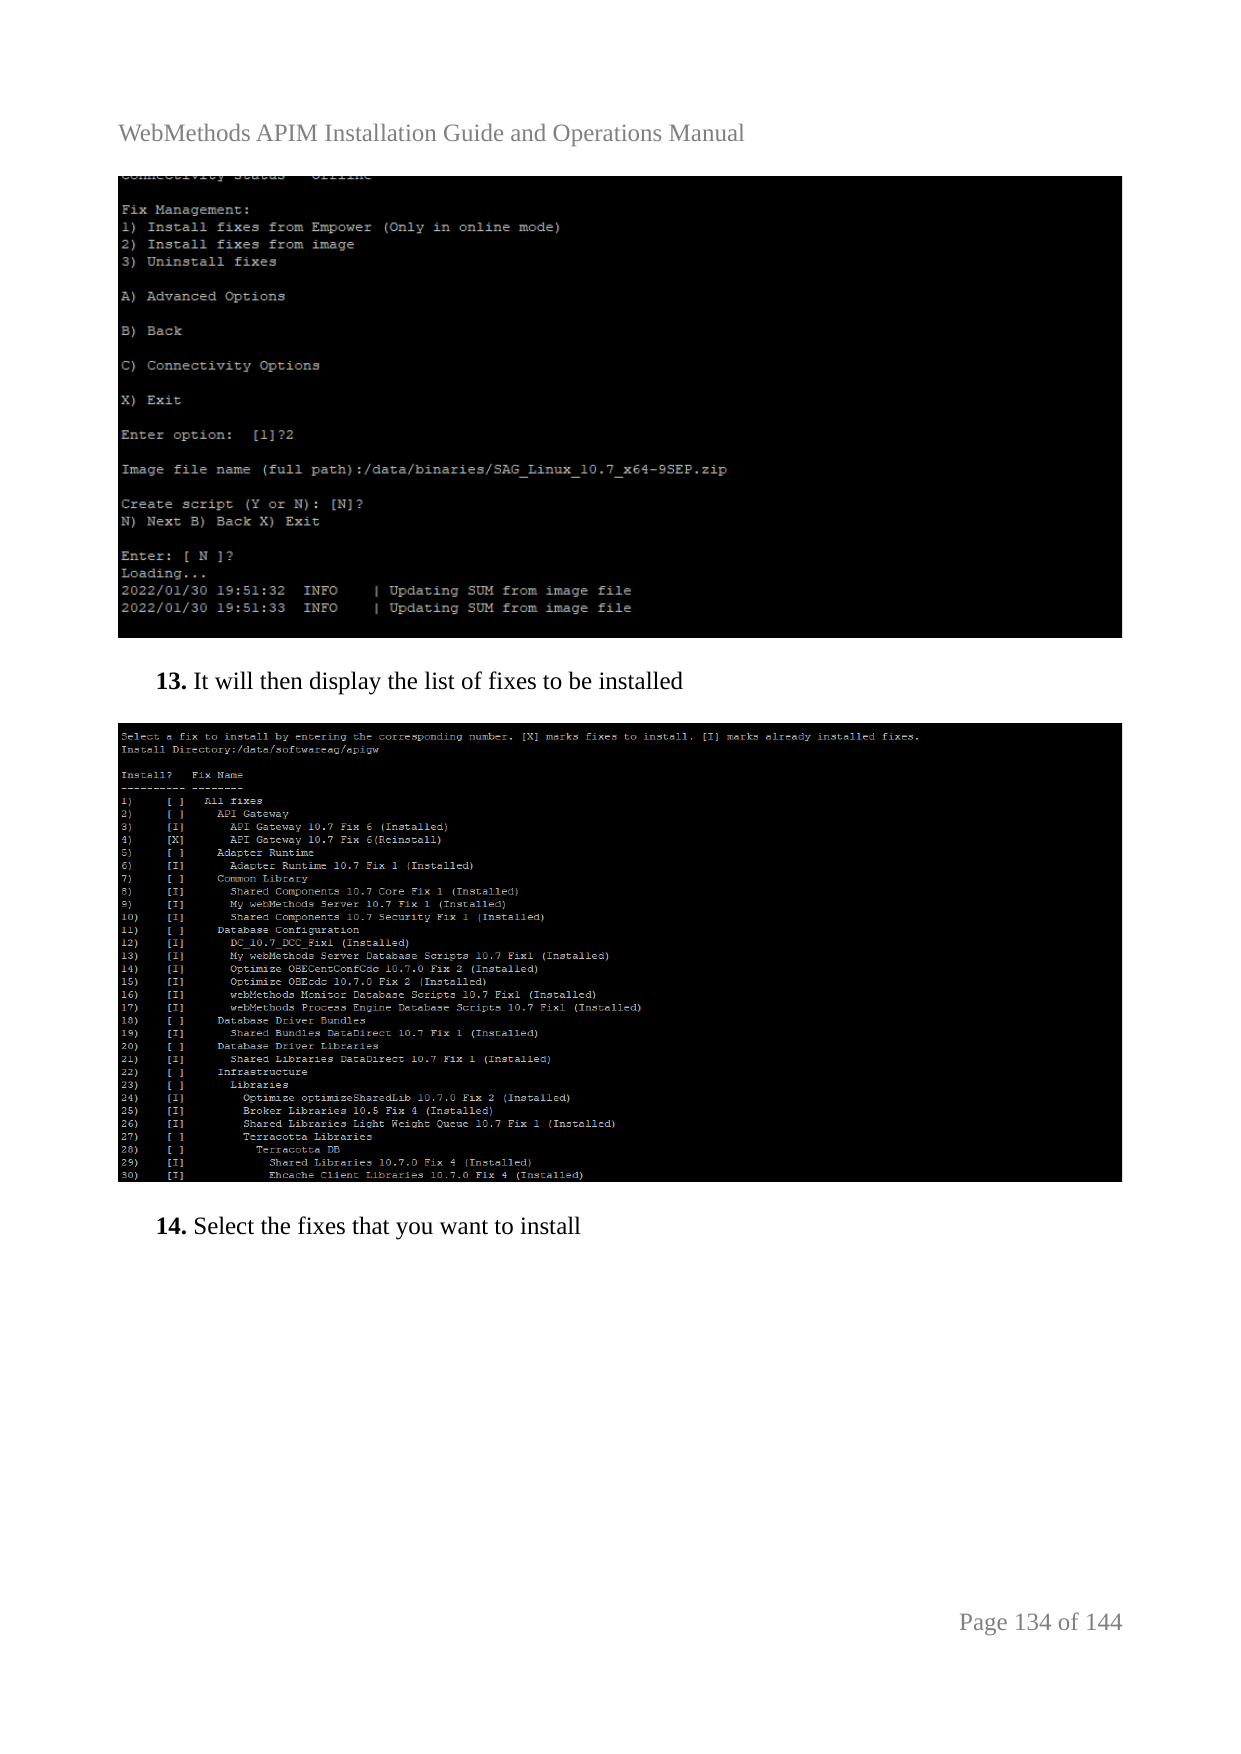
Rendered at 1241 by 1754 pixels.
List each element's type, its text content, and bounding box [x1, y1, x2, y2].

picture [118, 723, 1123, 1182]
list It will then display the list of fixes to be installed [156, 666, 1122, 695]
picture [118, 176, 1123, 638]
list Select the fixes that you want to install [156, 1211, 1122, 1239]
